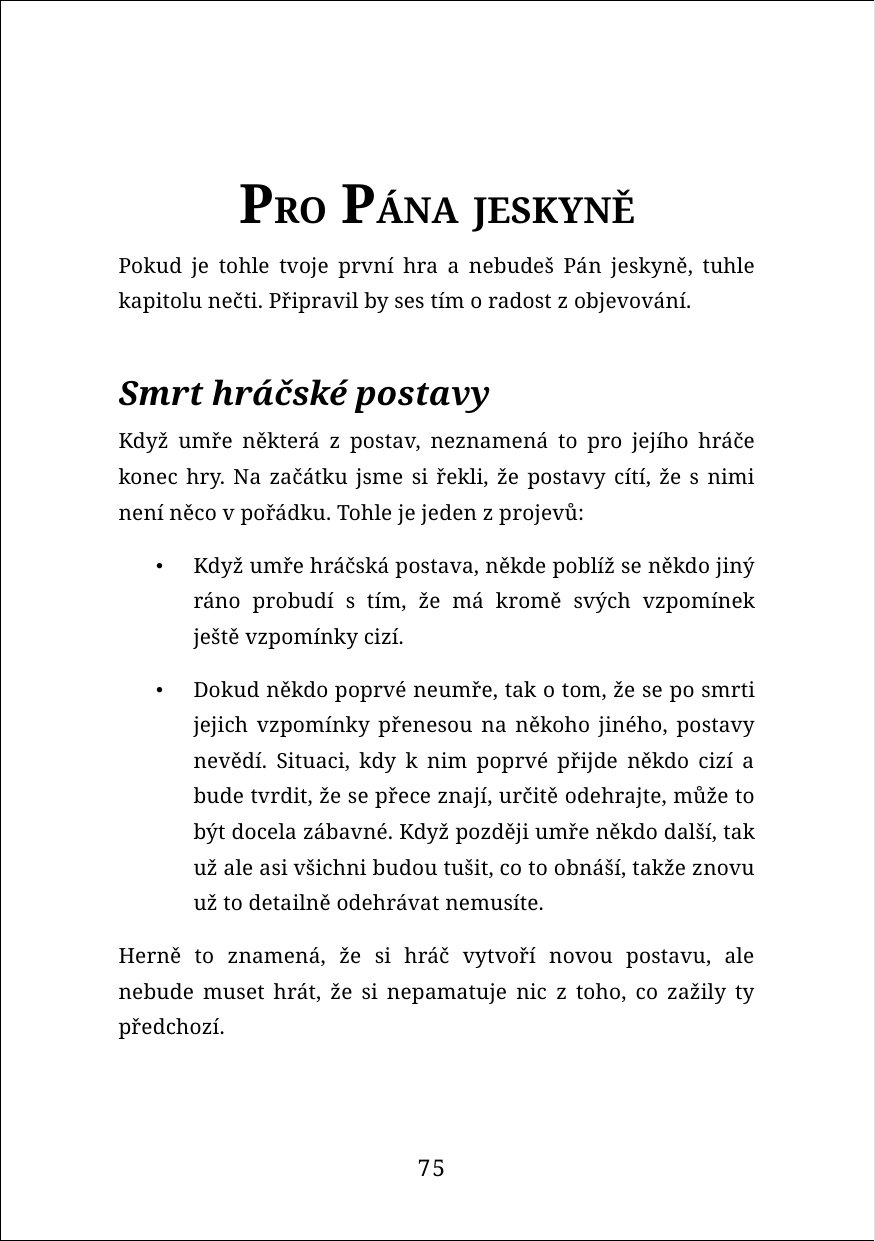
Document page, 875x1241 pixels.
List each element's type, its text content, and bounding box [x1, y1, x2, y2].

list Dokud někdo poprvé neumře, tak o tom, že se po smrti jejich vzpomínky přenesou na někoho jiného, postavy nevědí. Situaci, kdy k nim poprvé přijde někdo cizí a bude tvrdit, že se přece znají, určitě odehrajte, může to být docela zábavné. Když později umře někdo další, tak už ale asi všichni budou tušit, co to obnáší, takže znovu už to detailně odehrávat nemusíte. [156, 675, 756, 917]
text Když umře některá z postav, neznamená to pro jejího hráče konec hry. Na začátku jsme si řekli, že postavy cítí, že s nimi není něco v pořádku. Tohle je jeden z projevů: [118, 427, 756, 526]
text Pokud je tohle tvoje první hra a nebudeš Pán jeskyně, tuhle kapitolu nečti. Připravil by ses tím o radost z objevování. [118, 251, 756, 315]
text Herně to znamená, že si hráč vytvoří novou postavu, ale nebude muset hrát, že si nepamatuje nic z toho, co zažily ty předchozí. [118, 941, 756, 1041]
list Když umře hráčská postava, někde poblíž se někdo jiný ráno probudí s tím, že má kromě svých vzpomínek ještě vzpomínky cizí. [156, 551, 756, 650]
subtitle Smrt hráčské postavy [118, 369, 756, 415]
subtitle Pro Pána jeskyně [118, 166, 756, 239]
